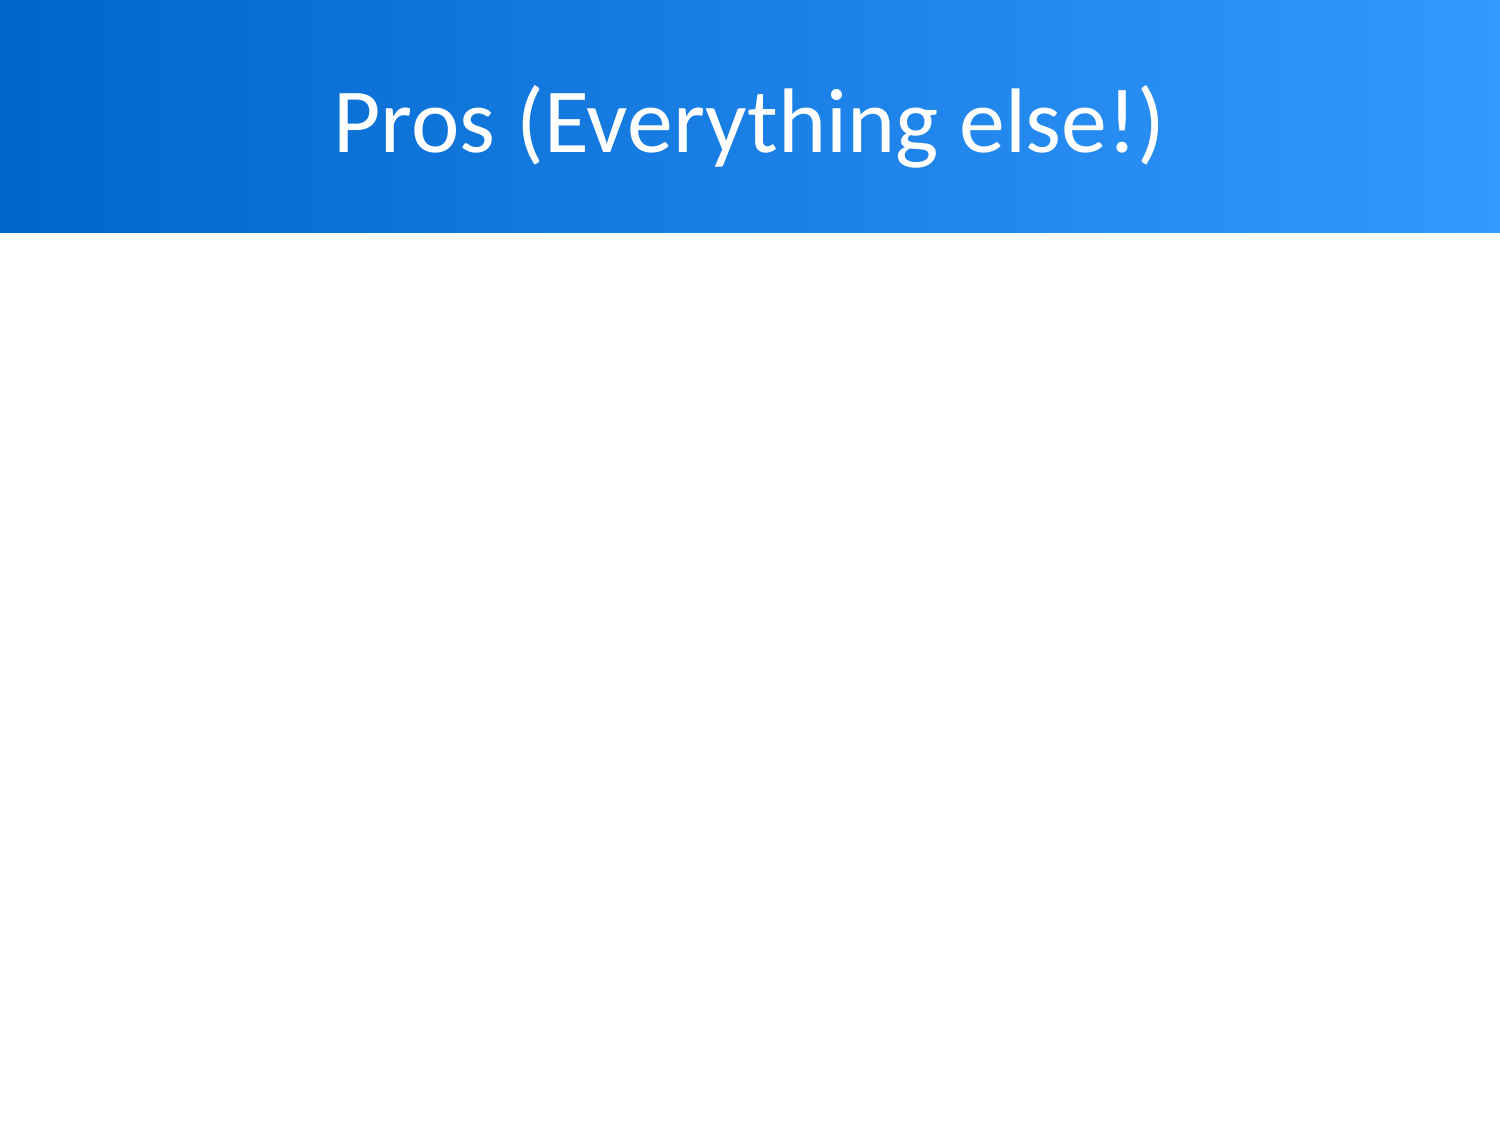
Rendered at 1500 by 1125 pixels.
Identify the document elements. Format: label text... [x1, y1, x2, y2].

title Pros (Everything else!) [0, 0, 1500, 233]
